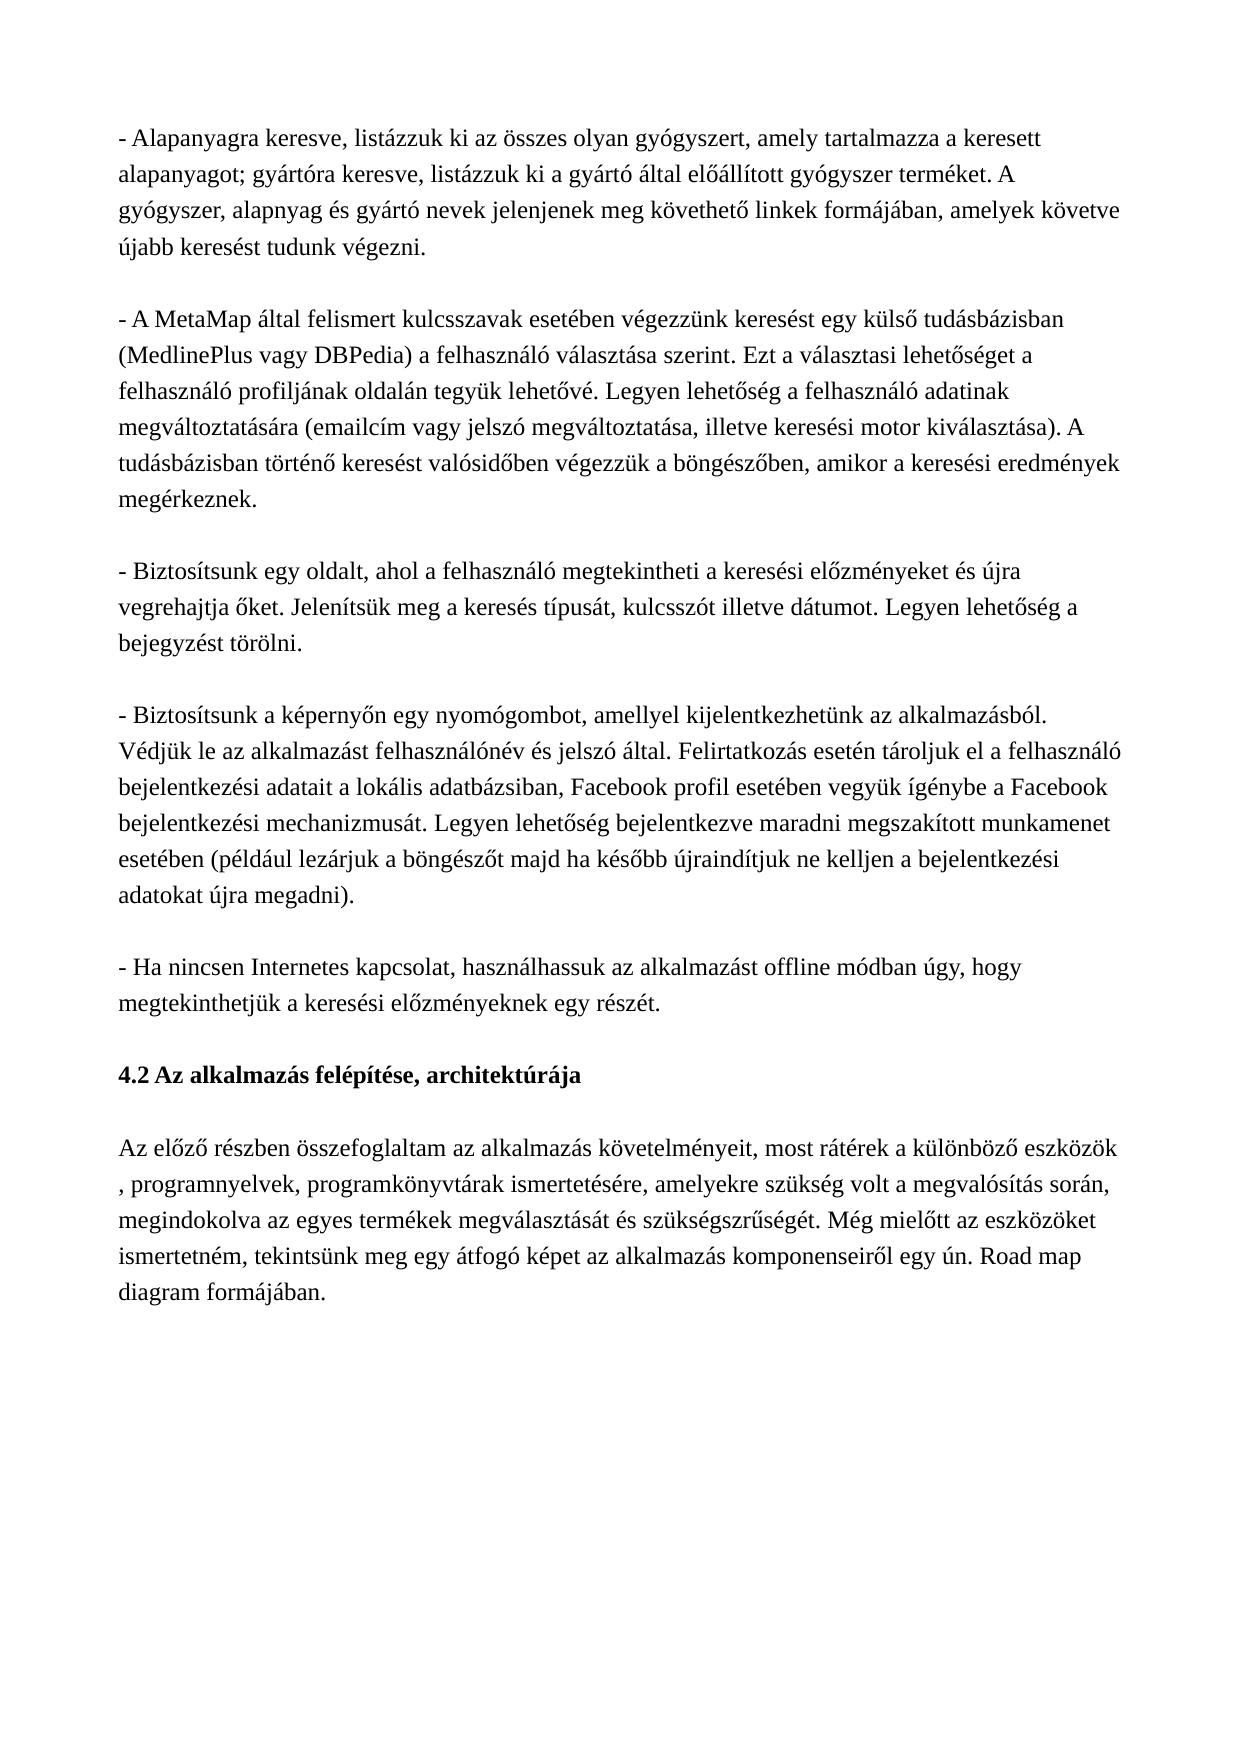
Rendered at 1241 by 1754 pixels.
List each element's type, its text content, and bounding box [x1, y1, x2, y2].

text - A MetaMap által felismert kulcsszavak esetében végezzünk keresést egy külső tudásbázisban (MedlinePlus vagy DBPedia) a felhasználó választása szerint. Ezt a választasi lehetőséget a felhasználó profiljának oldalán tegyük lehetővé. Legyen lehetőség a felhasználó adatinak megváltoztatására (emailcím vagy jelszó megváltoztatása, illetve keresési motor kiválasztása). A tudásbázisban történő keresést valósidőben végezzük a böngészőben, amikor a keresési eredmények megérkeznek. [118, 298, 1122, 514]
text 4.2 Az alkalmazás felépítése, architektúrája [118, 1055, 1122, 1091]
text - Biztosítsunk egy oldalt, ahol a felhasználó megtekintheti a keresési előzményeket és újra vegrehajtja őket. Jelenítsük meg a keresés típusát, kulcsszót illetve dátumot. Legyen lehetőség a bejegyzést törölni. [118, 551, 1122, 659]
text - Alapanyagra keresve, listázzuk ki az összes olyan gyógyszert, amely tartalmazza a keresett alapanyagot; gyártóra keresve, listázzuk ki a gyártó által előállított gyógyszer terméket. A gyógyszer, alapnyag és gyártó nevek jelenjenek meg követhető linkek formájában, amelyek követve újabb keresést tudunk végezni. [118, 118, 1122, 262]
text - Biztosítsunk a képernyőn egy nyomógombot, amellyel kijelentkezhetünk az alkalmazásból. Védjük le az alkalmazást felhasználónév és jelszó által. Felirtatkozás esetén tároljuk el a felhasználó bejelentkezési adatait a lokális adatbázsiban, Facebook profil esetében vegyük ígénybe a Facebook bejelentkezési mechanizmusát. Legyen lehetőség bejelentkezve maradni megszakított munkamenet esetében (például lezárjuk a böngészőt majd ha később újraindítjuk ne kelljen a bejelentkezési adatokat újra megadni). [118, 695, 1122, 911]
text - Ha nincsen Internetes kapcsolat, használhassuk az alkalmazást offline módban úgy, hogy megtekinthetjük a keresési előzményeknek egy részét. [118, 947, 1122, 1019]
text Az előző részben összefoglaltam az alkalmazás követelményeit, most rátérek a különböző eszközök , programnyelvek, programkönyvtárak ismertetésére, amelyekre szükség volt a megvalósítás során, megindokolva az egyes termékek megválasztását és szükségszrűségét. Még mielőtt az eszközöket ismertetném, tekintsünk meg egy átfogó képet az alkalmazás komponenseiről egy ún. Road map diagram formájában. [118, 1127, 1122, 1307]
